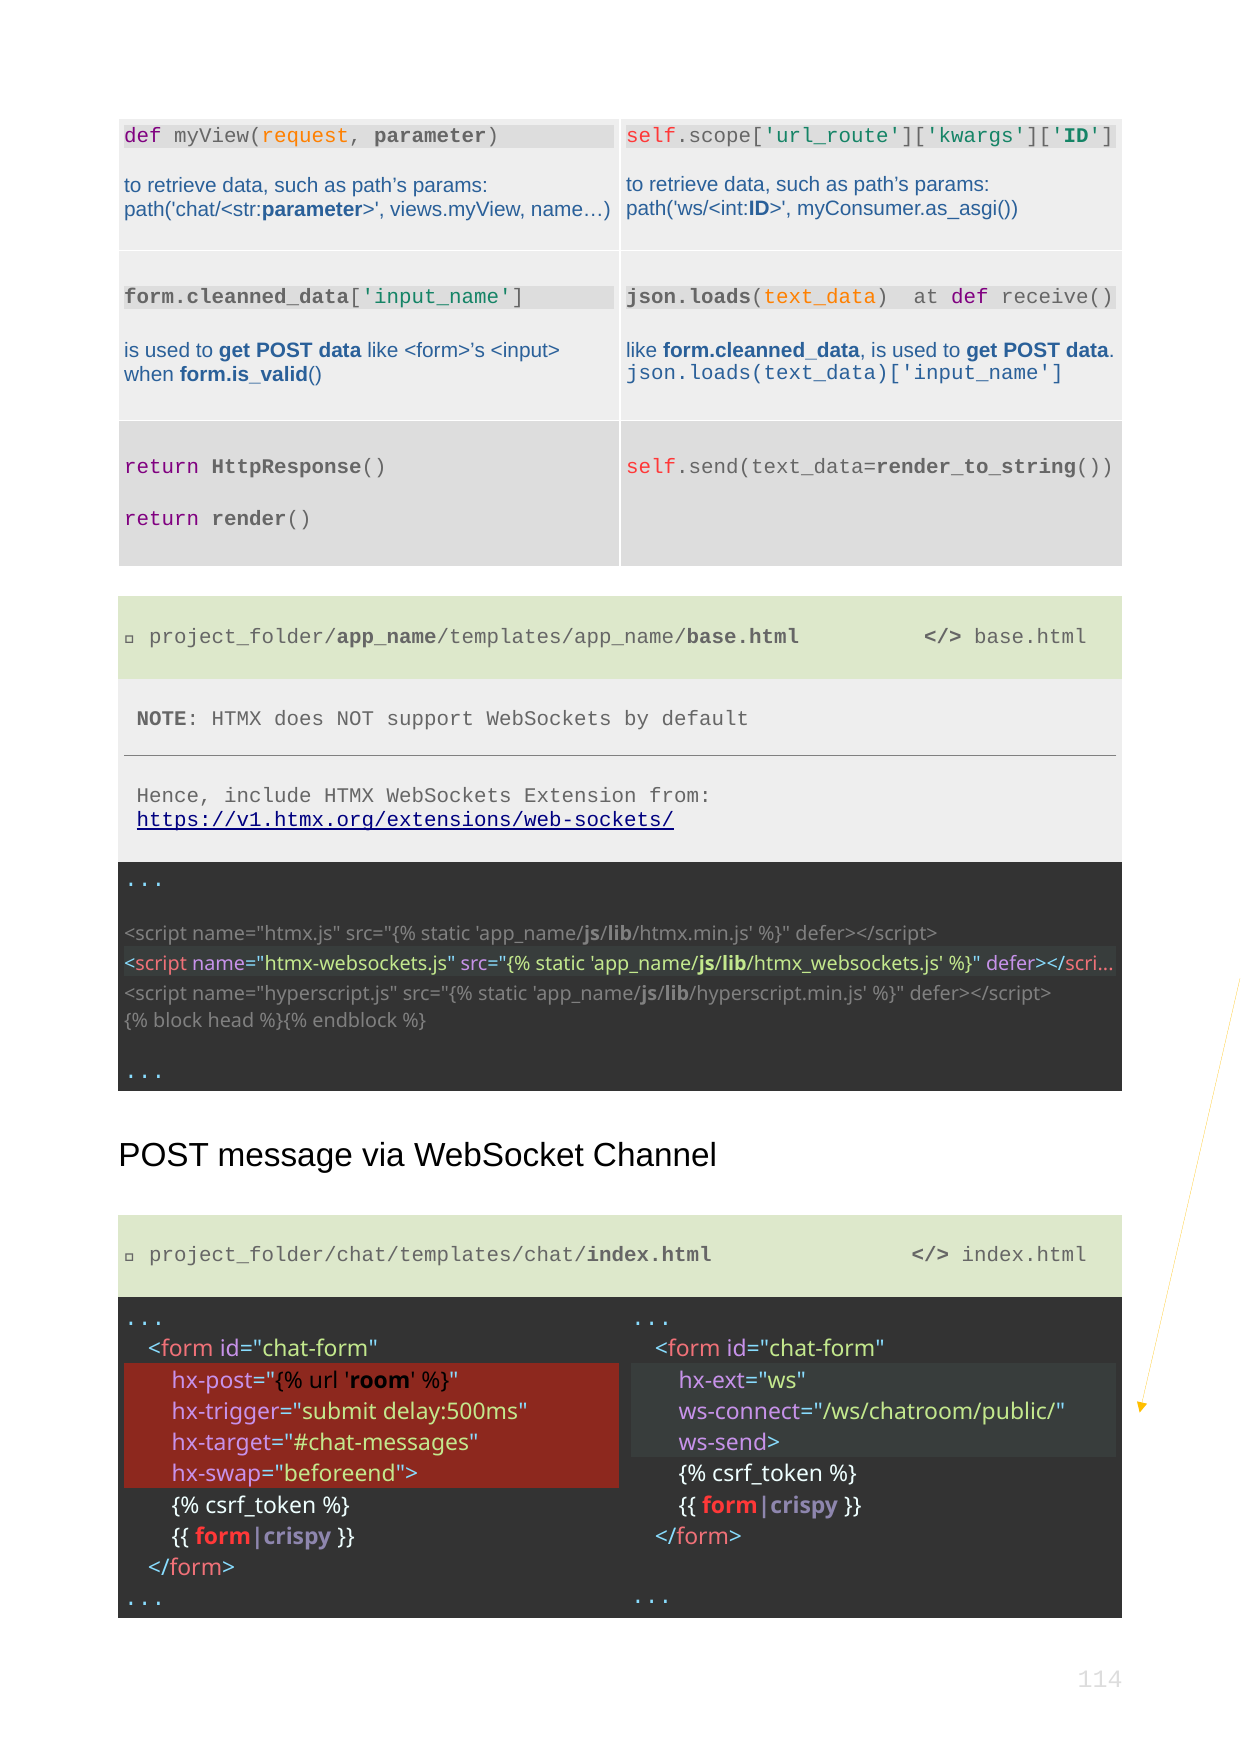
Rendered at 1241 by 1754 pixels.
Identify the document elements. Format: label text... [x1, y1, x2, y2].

table_cell def myView(request, parameter) to retrieve data, such as path’s params: path('chat/<str:parameter>', views.myView, name…) [119, 119, 619, 250]
table_cell ... <script name="htmx.js" src="{% static 'app_name/js/lib/htmx.min.js' %}" defer></script> <script name="htmx-websockets.js" src="{% static 'app_name/js/lib/htmx_websockets.js' %}" defer></scri... <script name="hyperscript.js" src="{% static 'app_name/js/lib/hyperscript.min.js' %}" defer></script> {% block head %}{% endblock %} ... [118, 862, 1122, 1091]
table_header ... <form id="chat-form" hx-ext="ws" ws-connect="/ws/chatroom/public/" ws-send> {% csrf_token %} {{ form|crispy }} </form> ... [625, 1297, 1122, 1618]
table_header 📝 project_folder/app_name/templates/app_name/base.html </> base.html [118, 596, 1122, 679]
table_cell return HttpResponse() return render() [119, 421, 619, 566]
table_cell NOTE: HTMX does NOT support WebSockets by default Hence, include HTMX WebSockets Extension from: https://v1.htmx.org/extensions/web-sockets/ [118, 679, 1122, 862]
table_header ... <form id="chat-form" hx-post="{% url 'room' %}" hx-trigger="submit delay:500ms" hx-target="#chat-messages" hx-swap="beforeend"> {% csrf_token %} {{ form|crispy }} </form> ... [118, 1297, 625, 1618]
table_cell form.cleanned_data['input_name'] is used to get POST data like <form>’s <input> when form.is_valid() [119, 251, 619, 420]
subtitle POST message via WebSocket Channel [118, 1135, 1122, 1173]
table_cell json.loads(text_data) at def receive() like form.cleanned_data, is used to get POST data. json.loads(text_data)['input_name'] [621, 251, 1122, 420]
table_cell self.send(text_data=render_to_string()) [621, 421, 1122, 566]
table_cell self.scope['url_route']['kwargs']['ID'] to retrieve data, such as path’s params: path('ws/<int:ID>', myConsumer.as_asgi()) [621, 119, 1122, 250]
table_header 📝 project_folder/chat/templates/chat/index.html </> index.html [118, 1215, 1122, 1297]
